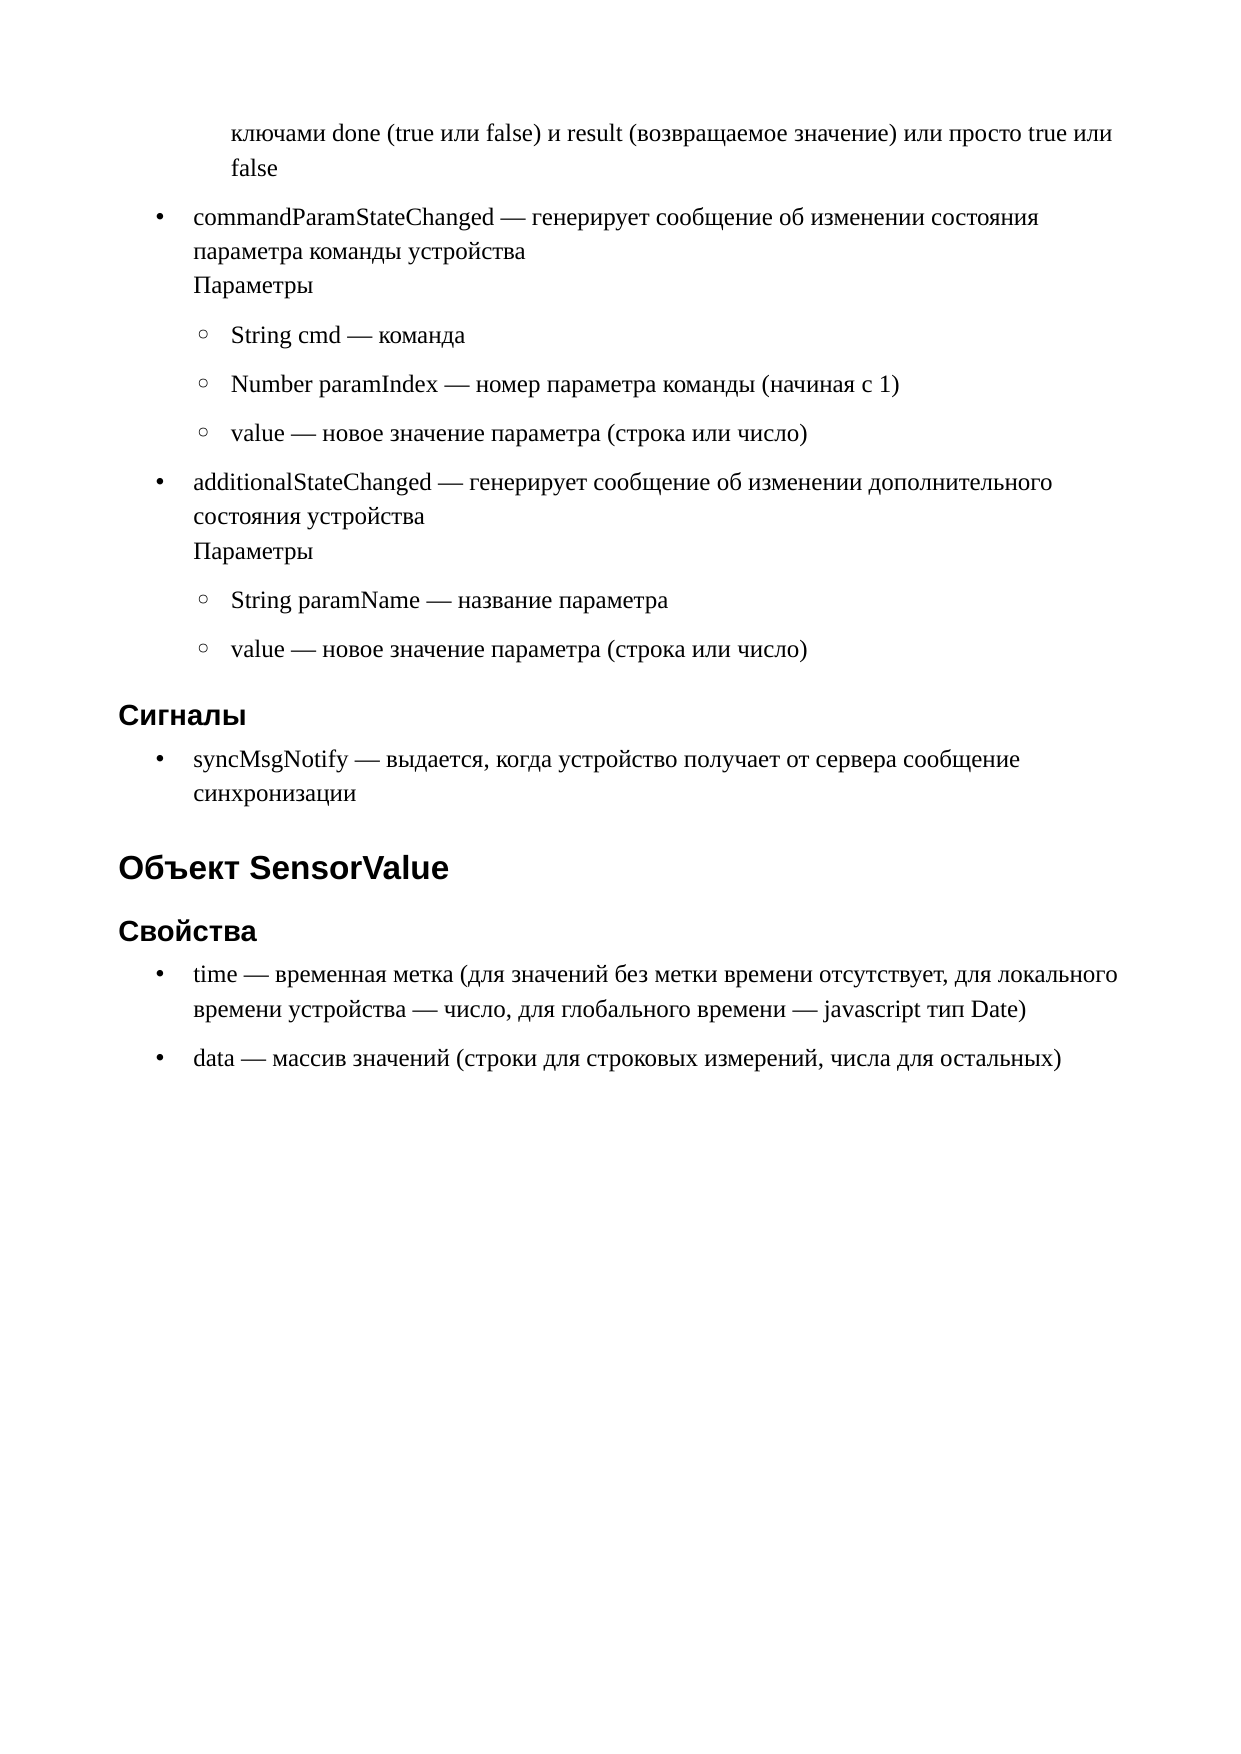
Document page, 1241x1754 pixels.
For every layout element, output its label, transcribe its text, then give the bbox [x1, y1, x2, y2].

list data — массив значений (строки для строковых измерений, числа для остальных) [156, 1043, 1122, 1072]
subtitle Объект SensorValue [118, 848, 1122, 886]
list Number paramIndex — номер параметра команды (начиная с 1) [193, 369, 1122, 397]
list commandParamStateChanged — генерирует сообщение об изменении состояния параметра команды устройства Параметры [156, 202, 1122, 299]
list time — временная метка (для значений без метки времени отсутствует, для локального времени устройства — число, для глобального времени — javascript тип Date) [156, 959, 1122, 1023]
list value — новое значение параметра (строка или число) [193, 634, 1122, 663]
list syncMsgNotify — выдается, когда устройство получает от сервера сообщение синхронизации [156, 744, 1122, 807]
subtitle Свойства [118, 913, 1122, 947]
list additionalStateChanged — генерирует сообщение об изменении дополнительного состояния устройства Параметры [156, 467, 1122, 564]
list value — новое значение параметра (строка или число) [193, 418, 1122, 447]
list String paramName — название параметра [193, 585, 1122, 614]
list ключами done (true или false) и result (возвращаемое значение) или просто true или false [193, 118, 1122, 181]
list String cmd — команда [193, 320, 1122, 348]
subtitle Сигналы [118, 698, 1122, 731]
